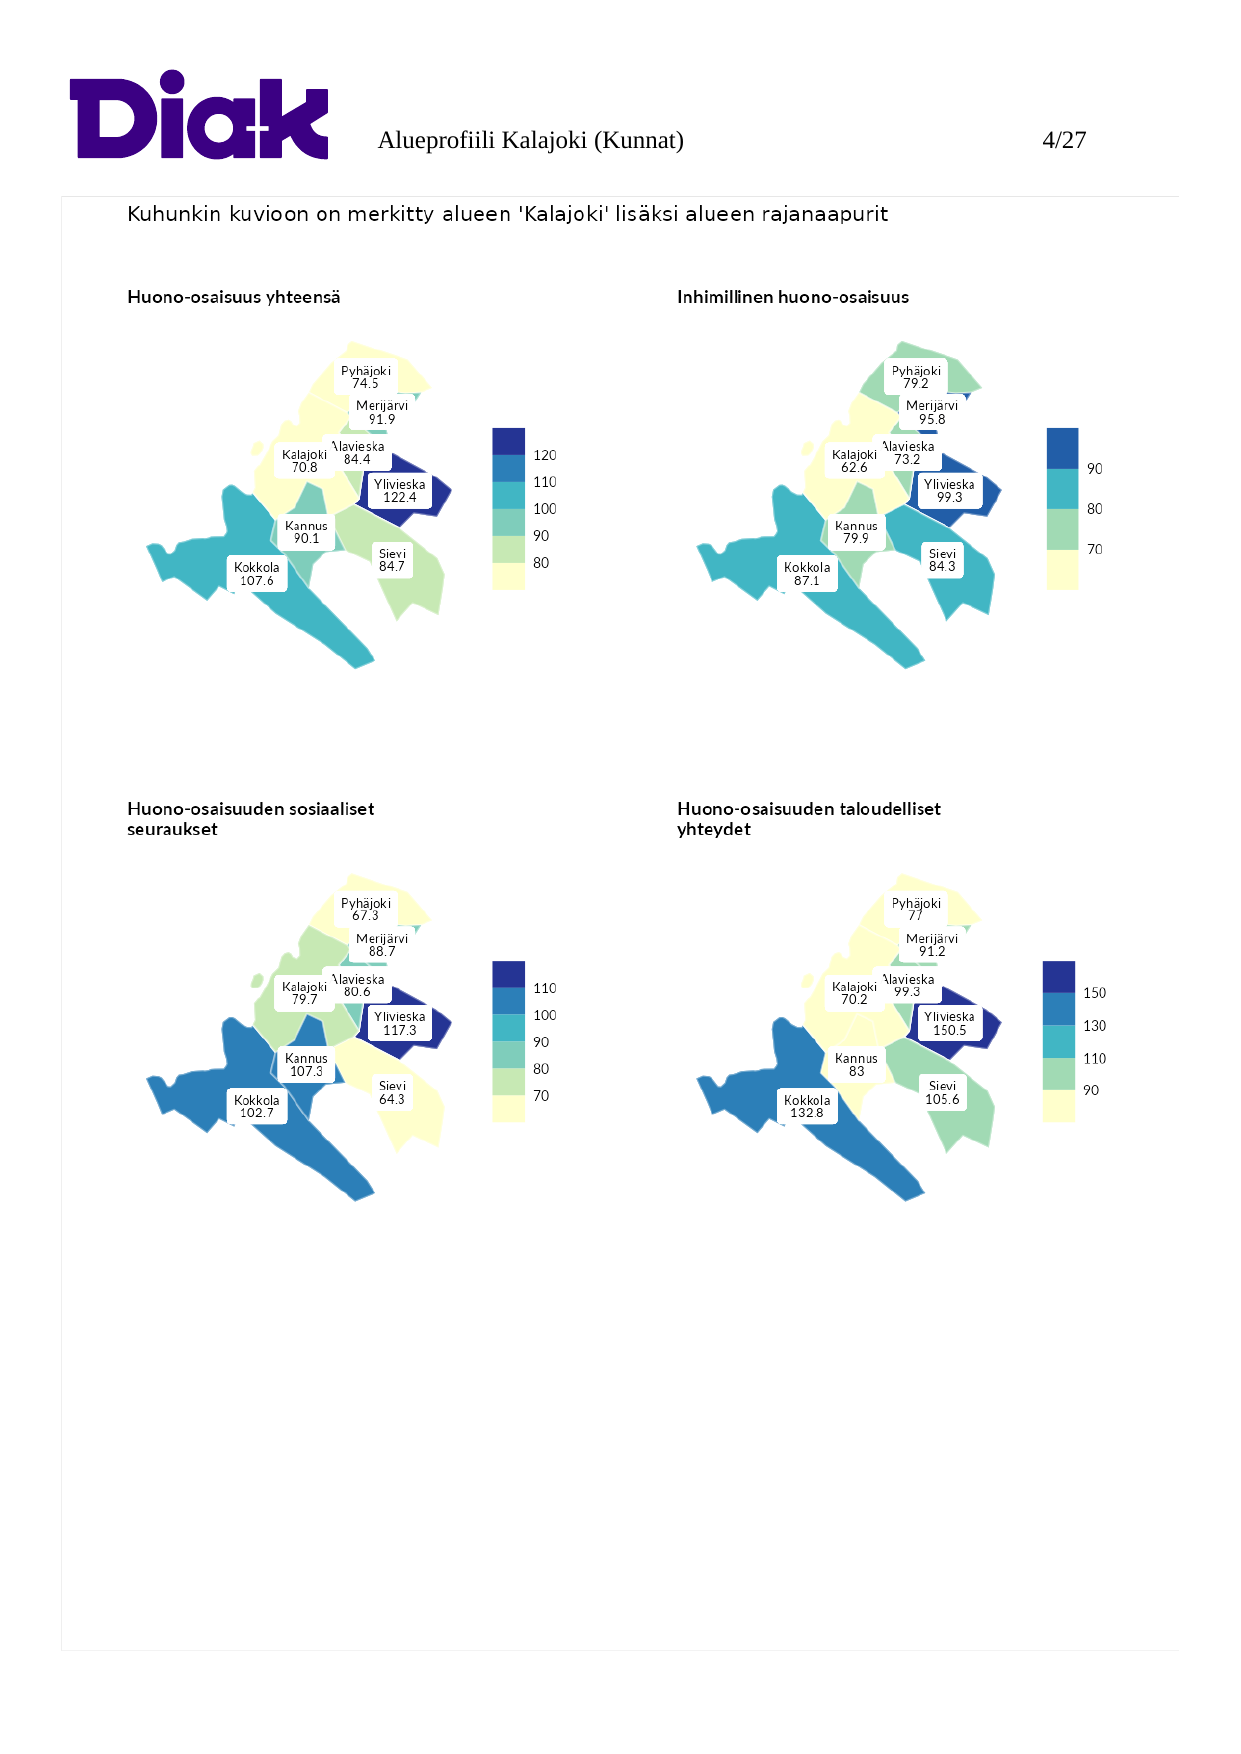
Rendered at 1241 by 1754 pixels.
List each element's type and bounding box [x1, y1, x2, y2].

picture [61, 196, 1179, 1651]
